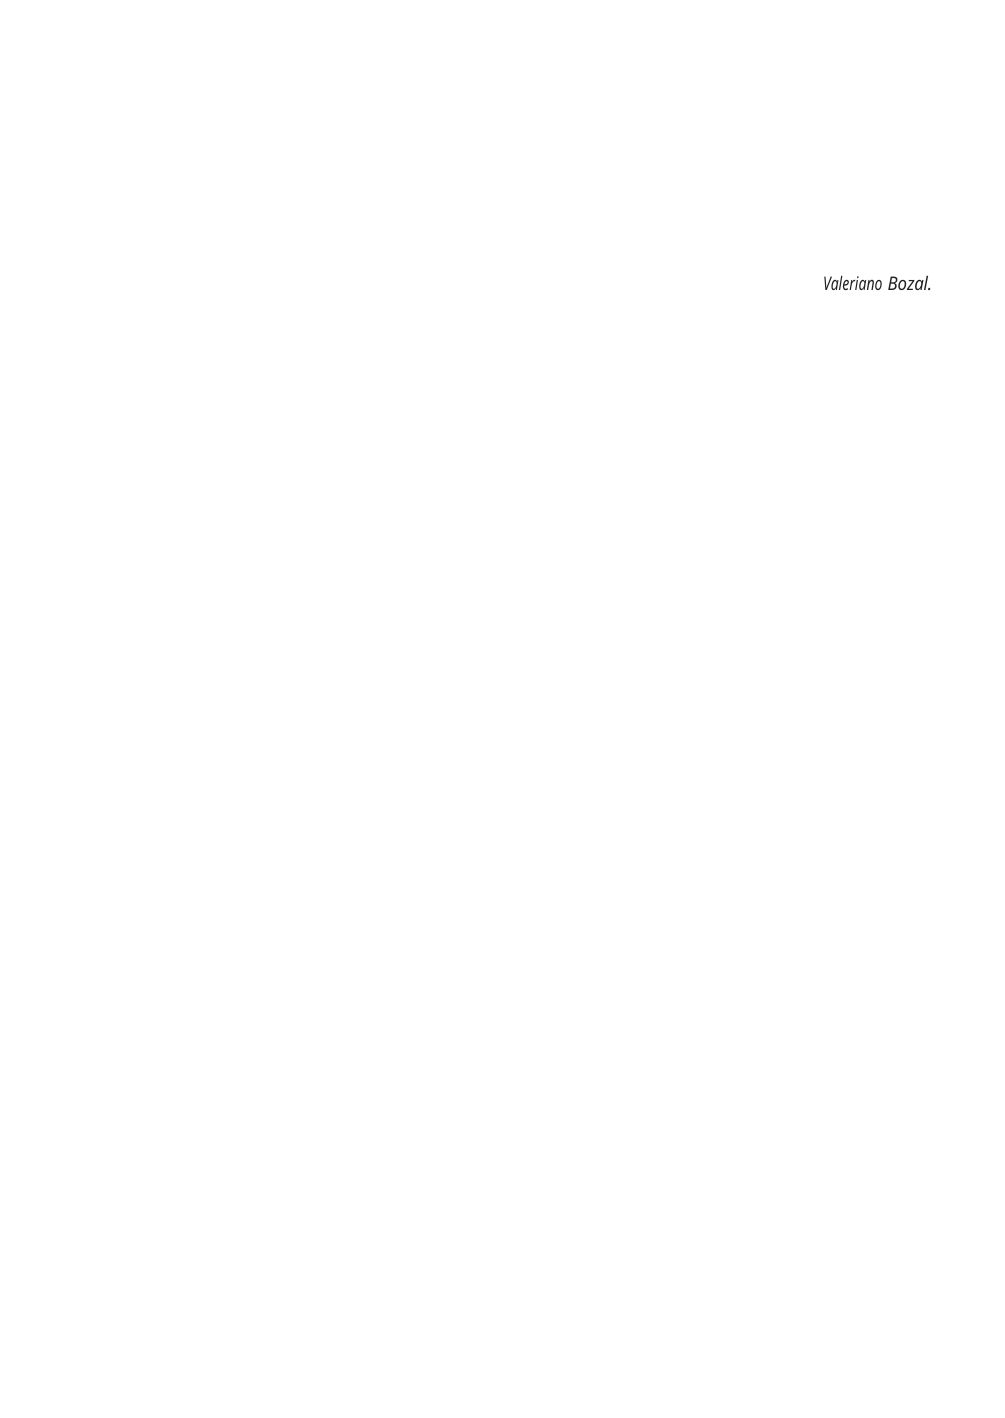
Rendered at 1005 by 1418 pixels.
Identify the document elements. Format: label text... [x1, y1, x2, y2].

text Valeriano Bozal. [823, 270, 975, 295]
